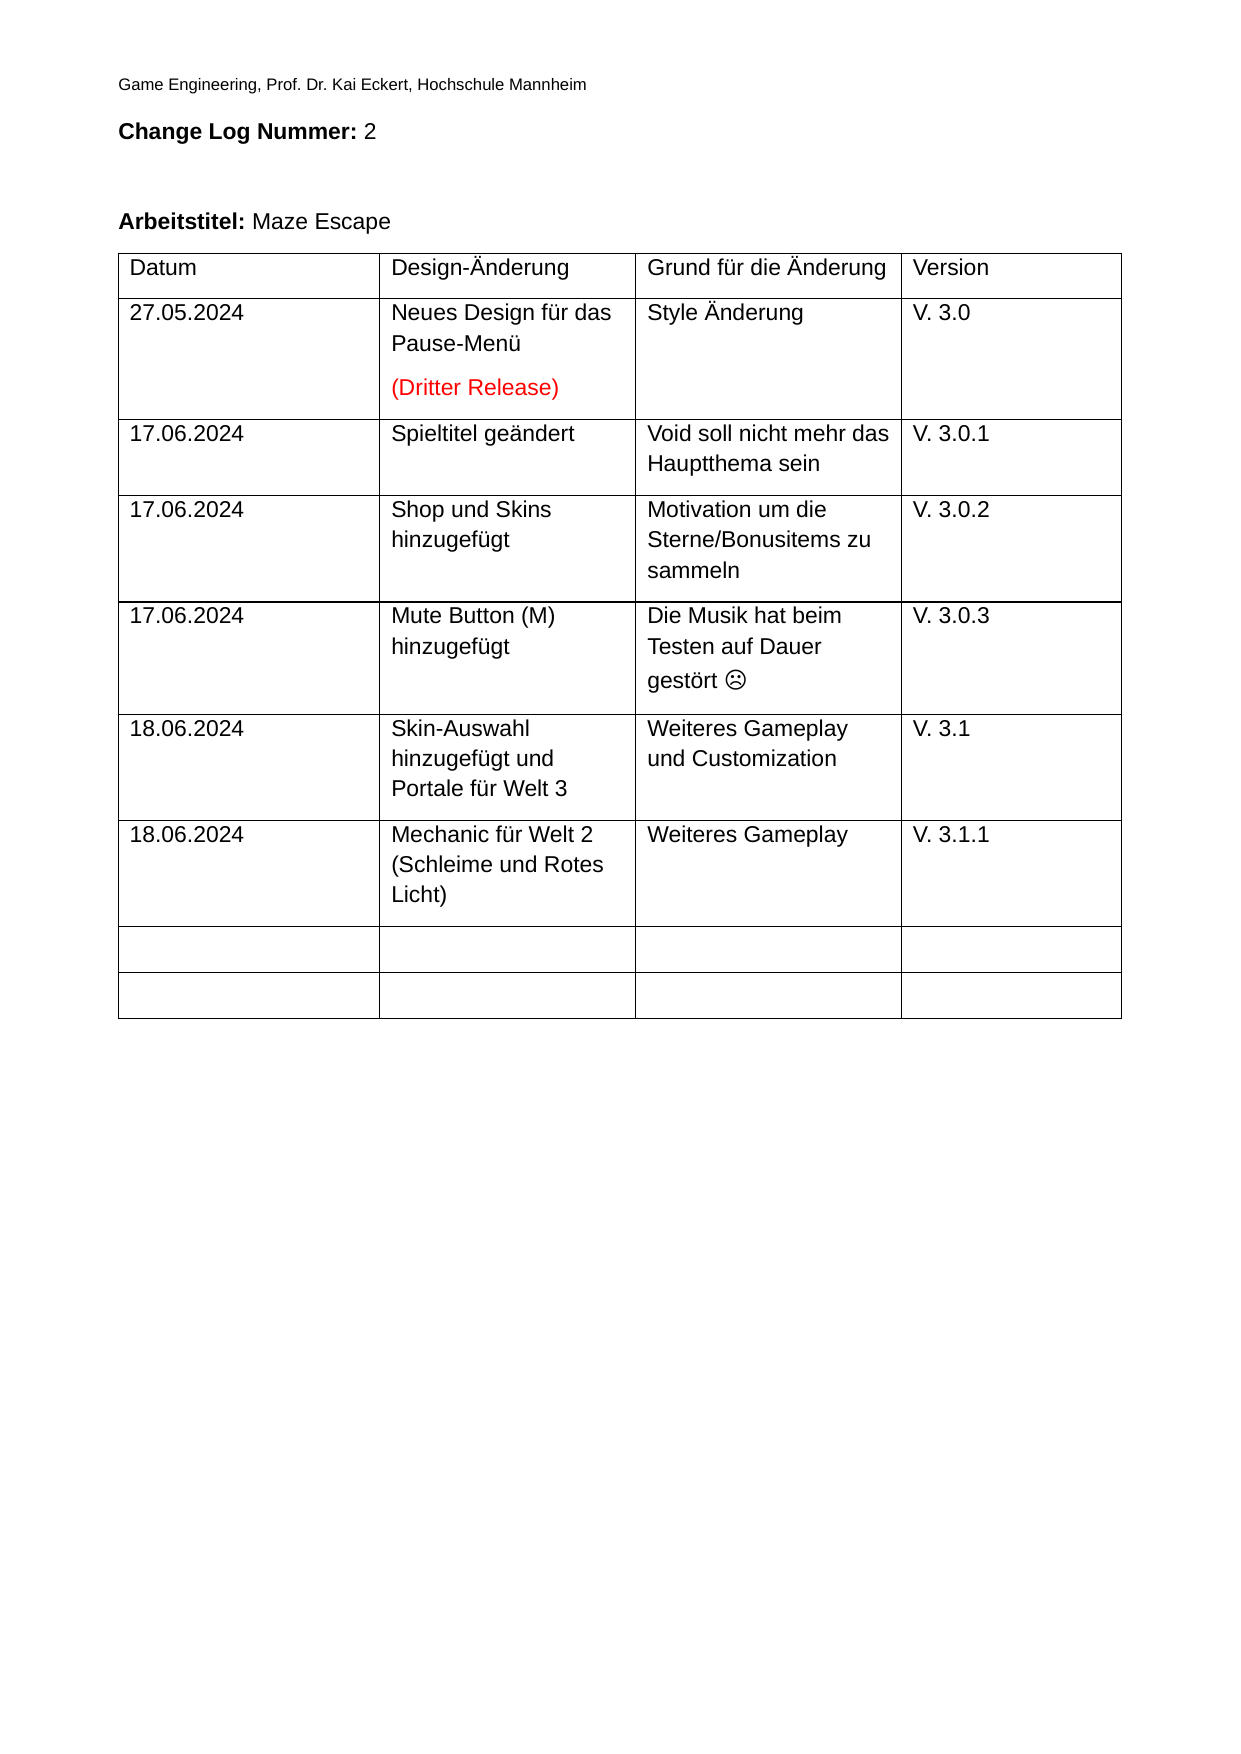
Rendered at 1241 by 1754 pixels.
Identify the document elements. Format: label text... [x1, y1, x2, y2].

table_cell [380, 927, 635, 972]
table_cell 17.06.2024 [119, 420, 379, 495]
table_cell [902, 973, 1121, 1018]
table_cell 17.06.2024 [119, 496, 379, 601]
table_cell Skin-Auswahl hinzugefügt und Portale für Welt 3 [380, 715, 635, 820]
table_cell Mechanic für Welt 2 (Schleime und Rotes Licht) [380, 821, 635, 926]
table_cell 18.06.2024 [119, 821, 379, 926]
table_header Datum [119, 254, 379, 298]
table_cell V. 3.0 [902, 299, 1121, 419]
table_cell V. 3.0.3 [902, 603, 1121, 713]
table_cell Weiteres Gameplay [636, 821, 901, 926]
table_cell [380, 973, 635, 1018]
text Change Log Nummer: 2 [118, 118, 1122, 144]
text Arbeitstitel: Maze Escape [118, 208, 1122, 234]
table_cell 27.05.2024 [119, 299, 379, 419]
table_cell V. 3.0.1 [902, 420, 1121, 495]
table_cell [119, 973, 379, 1018]
table_cell V. 3.0.2 [902, 496, 1121, 601]
table_cell 18.06.2024 [119, 715, 379, 820]
table_cell V. 3.1 [902, 715, 1121, 820]
table_cell Spieltitel geändert [380, 420, 635, 495]
table_cell Shop und Skins hinzugefügt [380, 496, 635, 601]
table_cell Void soll nicht mehr das Hauptthema sein [636, 420, 901, 495]
table_header Design-Änderung [380, 254, 635, 298]
table_cell Die Musik hat beim Testen auf Dauer gestört ☹ [636, 603, 901, 713]
table_cell Weiteres Gameplay und Customization [636, 715, 901, 820]
table_cell [636, 927, 901, 972]
table_cell V. 3.1.1 [902, 821, 1121, 926]
table_cell 17.06.2024 [119, 603, 379, 713]
table_cell Style Änderung [636, 299, 901, 419]
table_cell [636, 973, 901, 1018]
table_header Grund für die Änderung [636, 254, 901, 298]
table_cell [902, 927, 1121, 972]
table_cell Mute Button (M) hinzugefügt [380, 603, 635, 713]
table_cell [119, 927, 379, 972]
table_cell Neues Design für das Pause-Menü (Dritter Release) [380, 299, 635, 419]
table_header Version [902, 254, 1121, 298]
table_cell Motivation um die Sterne/Bonusitems zu sammeln [636, 496, 901, 601]
